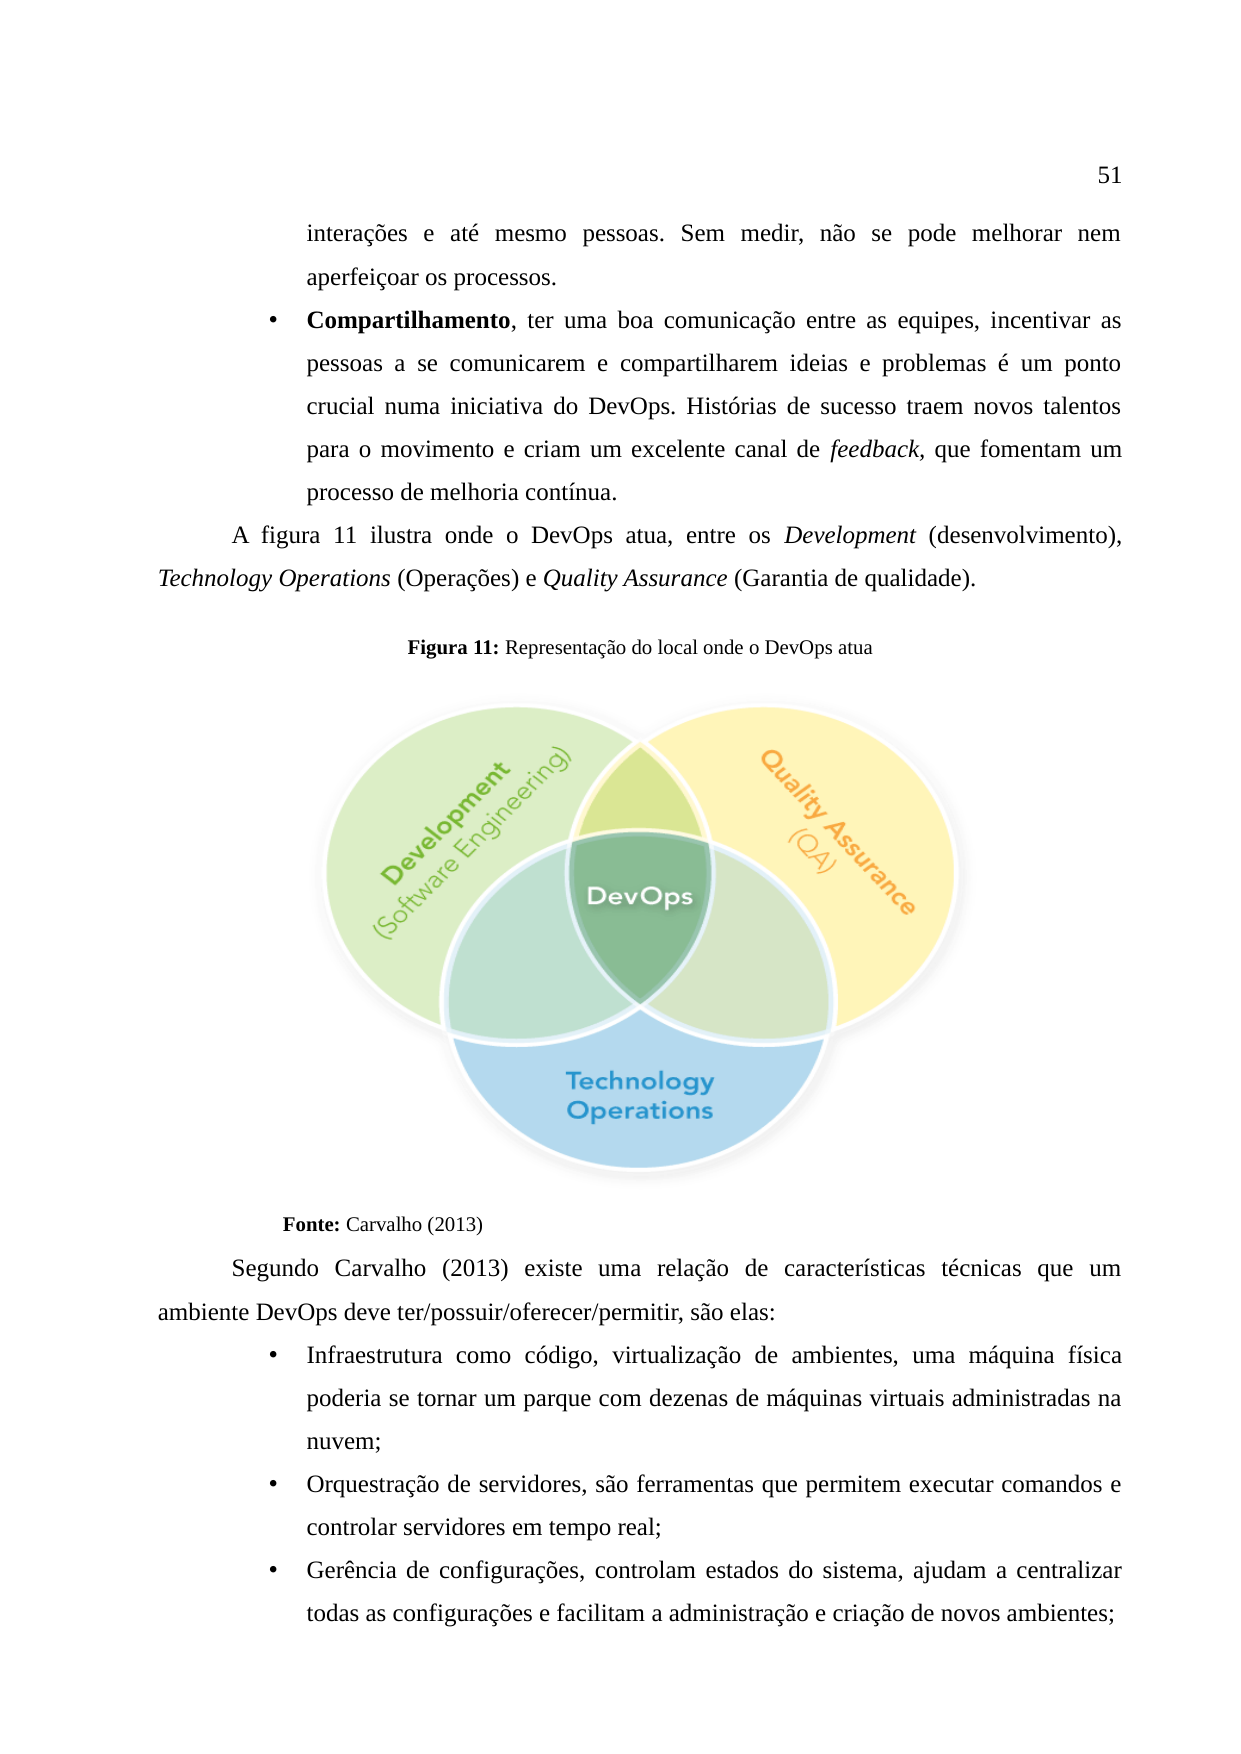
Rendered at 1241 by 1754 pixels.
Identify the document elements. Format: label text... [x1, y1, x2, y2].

text Segundo Carvalho (2013) existe uma relação de características técnicas que um ambiente DevOps deve ter/possuir/oferecer/permitir, são elas: [158, 1253, 1122, 1325]
list Orquestração de servidores, são ferramentas que permitem executar comandos e controlar servidores em tempo real; [269, 1469, 1122, 1541]
list Gerência de configurações, controlam estados do sistema, ajudam a centralizar todas as configurações e facilitam a administração e criação de novos ambientes; [269, 1555, 1122, 1627]
text A figura 11 ilustra onde o DevOps atua, entre os Development (desenvolvimento), Technology Operations (Operações) e Quality Assurance (Garantia de qualidade). [158, 520, 1122, 592]
text Fonte: Carvalho (2013) [283, 1200, 997, 1236]
list Infraestrutura como código, virtualização de ambientes, uma máquina física poderia se tornar um parque com dezenas de máquinas virtuais administradas na nuvem; [269, 1340, 1122, 1455]
list Compartilhamento, ter uma boa comunicação entre as equipes, incentivar as pessoas a se comunicarem e compartilharem ideias e problemas é um ponto crucial numa iniciativa do DevOps. Histórias de sucesso traem novos talentos para o movimento e criam um excelente canal de feedback, que fomentam um processo de melhoria contínua. [269, 305, 1122, 506]
picture [282, 671, 998, 1200]
list interações e até mesmo pessoas. Sem medir, não se pode melhorar nem aperfeiçoar os processos. [269, 218, 1122, 290]
text Figura 11: Representação do local onde o DevOps atua [283, 635, 997, 659]
